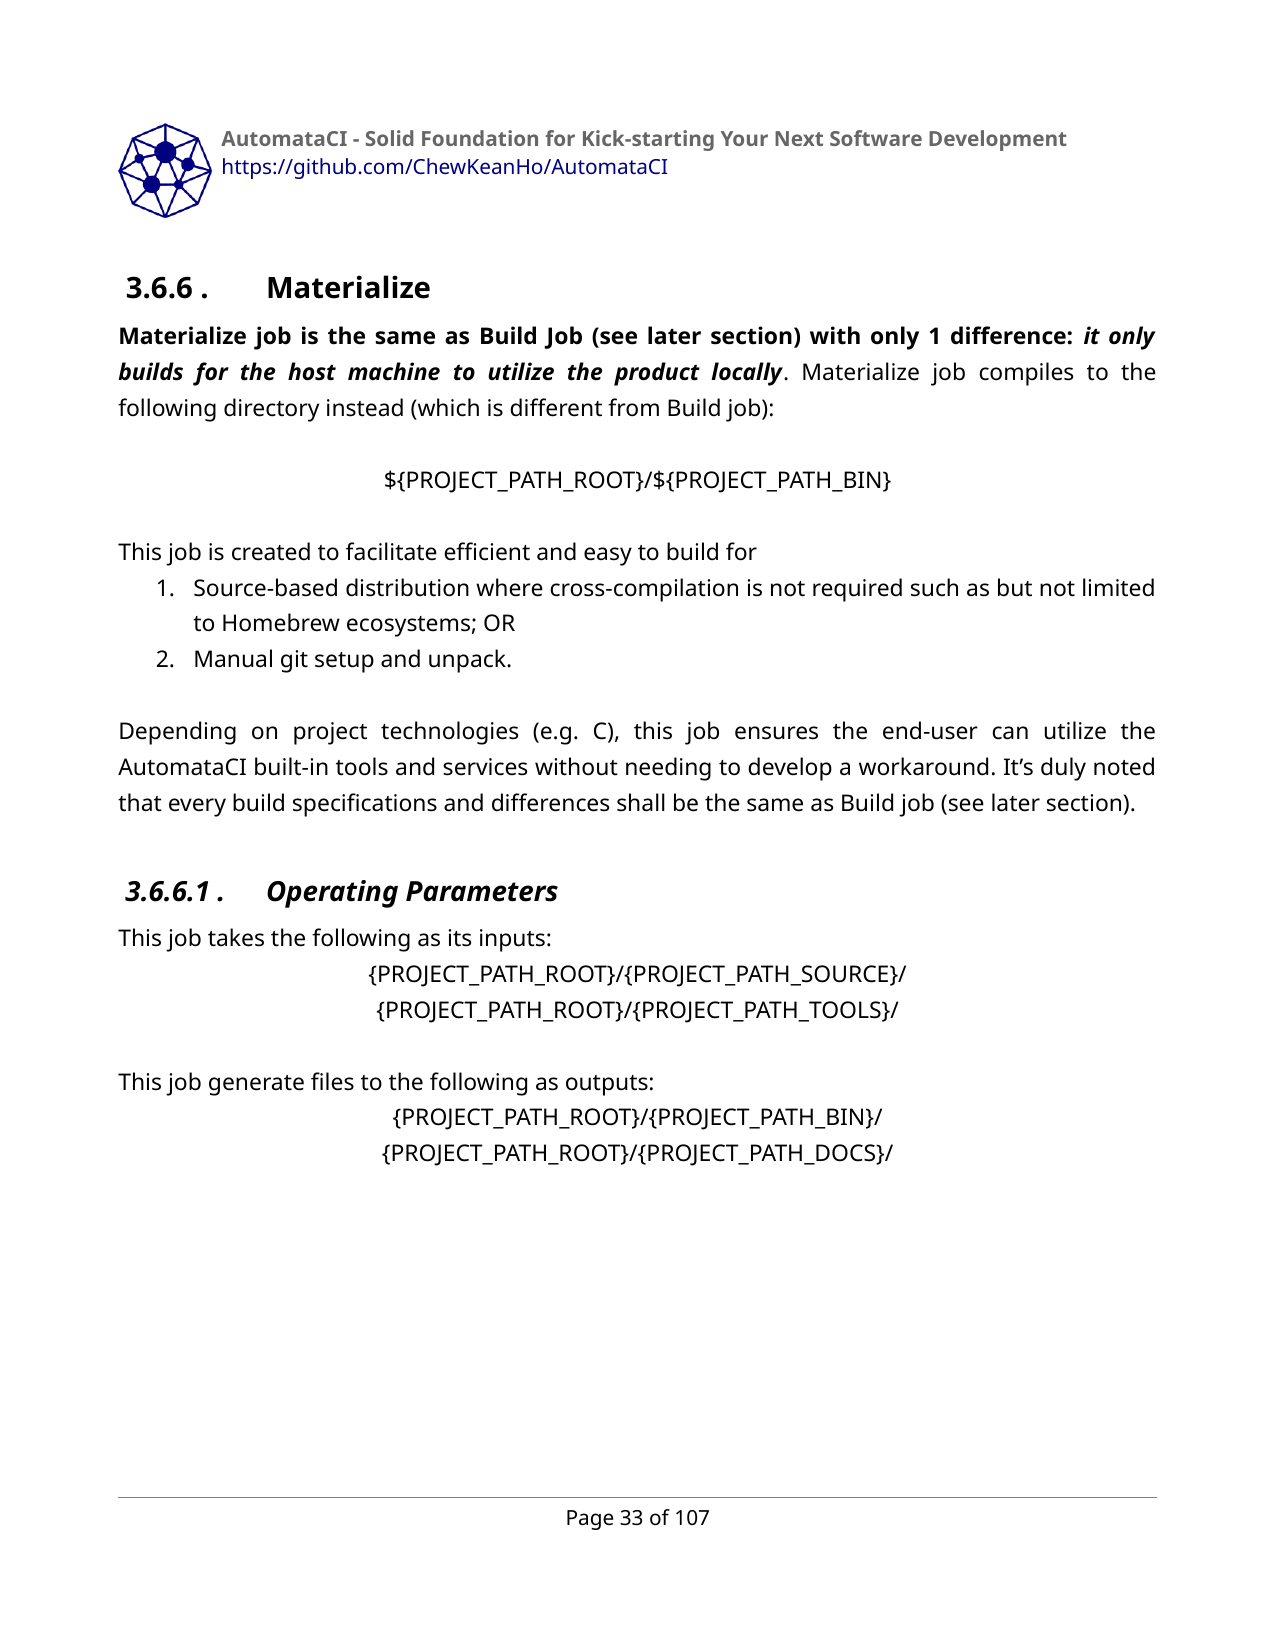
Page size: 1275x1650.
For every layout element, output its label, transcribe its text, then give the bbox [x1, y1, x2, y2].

text Depending on project technologies (e.g. C), this job ensures the end-user can utilize the AutomataCI built-in tools and services without needing to develop a workaround. It’s duly noted that every build specifications and differences shall be the same as Build job (see later section). [118, 715, 1157, 818]
text {PROJECT_PATH_ROOT}/{PROJECT_PATH_DOCS}/ [118, 1137, 1157, 1168]
text ${PROJECT_PATH_ROOT}/${PROJECT_PATH_BIN} [118, 464, 1157, 495]
text This job generate files to the following as outputs: [118, 1065, 1157, 1097]
list Source-based distribution where cross-compilation is not required such as but not limited to Homebrew ecosystems; OR [156, 571, 1157, 639]
text Materialize job is the same as Build Job (see later section) with only 1 difference: it only builds for the host machine to utilize the product locally. Materialize job compiles to the following directory instead (which is different from Build job): [118, 320, 1157, 423]
subtitle Operating Parameters [118, 871, 1157, 909]
text This job takes the following as its inputs: [118, 922, 1157, 953]
list Manual git setup and unpack. [156, 643, 1157, 674]
text {PROJECT_PATH_ROOT}/{PROJECT_PATH_BIN}/ [118, 1101, 1157, 1133]
text {PROJECT_PATH_ROOT}/{PROJECT_PATH_SOURCE}/ [118, 958, 1157, 989]
text This job is created to facilitate efficient and easy to build for [118, 536, 1157, 567]
text {PROJECT_PATH_ROOT}/{PROJECT_PATH_TOOLS}/ [118, 993, 1157, 1025]
subtitle Materialize [118, 267, 1157, 307]
picture [118, 123, 212, 218]
